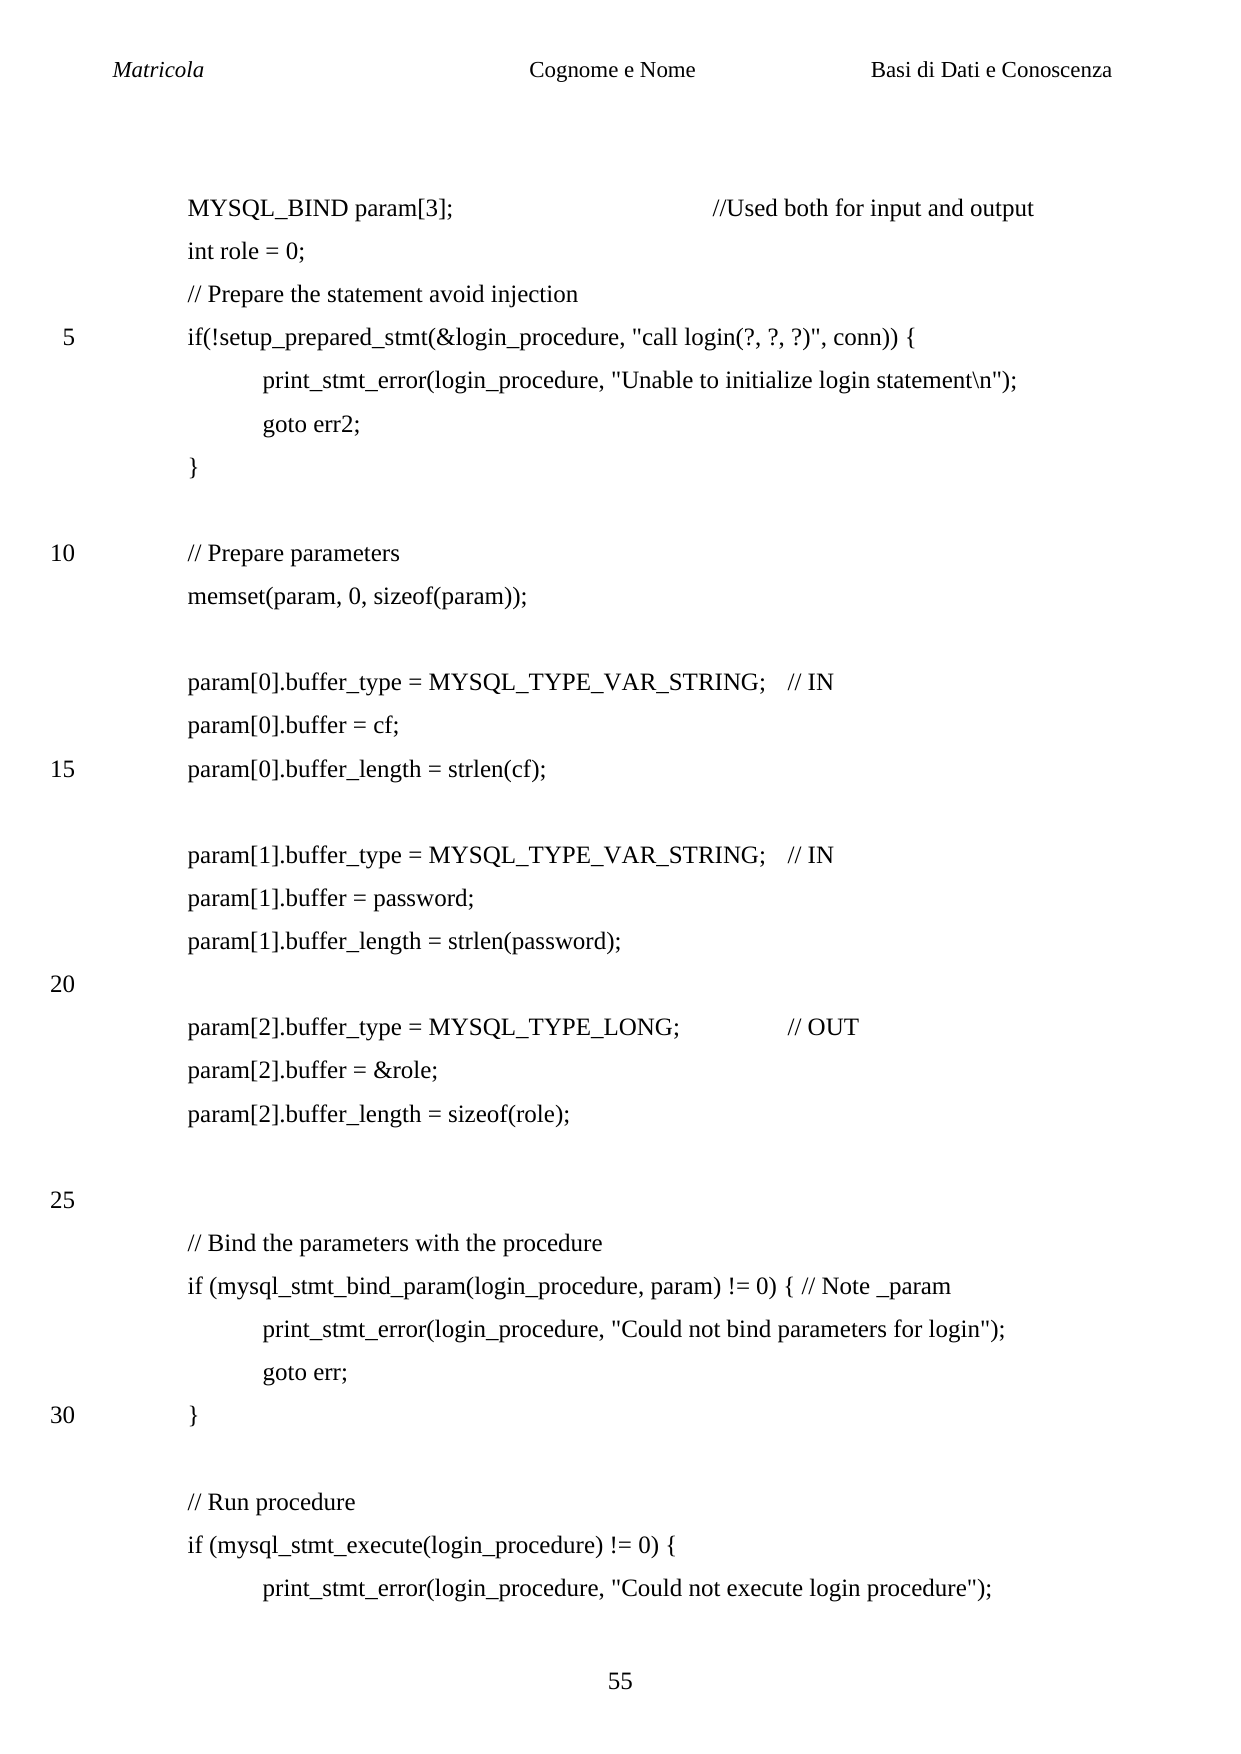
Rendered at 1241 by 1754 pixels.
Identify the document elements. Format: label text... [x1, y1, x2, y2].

text memset(param, 0, sizeof(param)); [112, 581, 1128, 610]
text // Bind the parameters with the procedure [112, 1228, 1128, 1257]
text if (mysql_stmt_execute(login_procedure) != 0) { [112, 1530, 1128, 1559]
text goto err2; [112, 409, 1128, 437]
text if(!setup_prepared_stmt(&login_procedure, "call login(?, ?, ?)", conn)) { [112, 322, 1128, 351]
text param[1].buffer_type = MYSQL_TYPE_VAR_STRING; // IN [112, 840, 1128, 869]
text print_stmt_error(login_procedure, "Could not execute login procedure"); [112, 1573, 1128, 1602]
text param[2].buffer_type = MYSQL_TYPE_LONG; // OUT [112, 1012, 1128, 1041]
text param[0].buffer_length = strlen(cf); [112, 754, 1128, 782]
text } [112, 452, 1128, 481]
text int role = 0; [112, 236, 1128, 265]
text // Run procedure [112, 1487, 1128, 1516]
text param[0].buffer_type = MYSQL_TYPE_VAR_STRING; // IN [112, 667, 1128, 696]
text param[1].buffer_length = strlen(password); [112, 926, 1128, 955]
text // Prepare parameters [112, 538, 1128, 567]
text if (mysql_stmt_bind_param(login_procedure, param) != 0) { // Note _param [112, 1271, 1128, 1300]
text param[2].buffer_length = sizeof(role); [112, 1099, 1128, 1127]
text param[0].buffer = cf; [112, 711, 1128, 739]
text // Prepare the statement avoid injection [112, 279, 1128, 308]
text } [112, 1401, 1128, 1429]
text param[2].buffer = &role; [112, 1056, 1128, 1084]
text print_stmt_error(login_procedure, "Unable to initialize login statement\n"); [112, 366, 1128, 394]
text param[1].buffer = password; [112, 883, 1128, 912]
text goto err; [112, 1357, 1128, 1386]
text MYSQL_BIND param[3]; //Used both for input and output [112, 193, 1128, 222]
text print_stmt_error(login_procedure, "Could not bind parameters for login"); [112, 1314, 1128, 1343]
